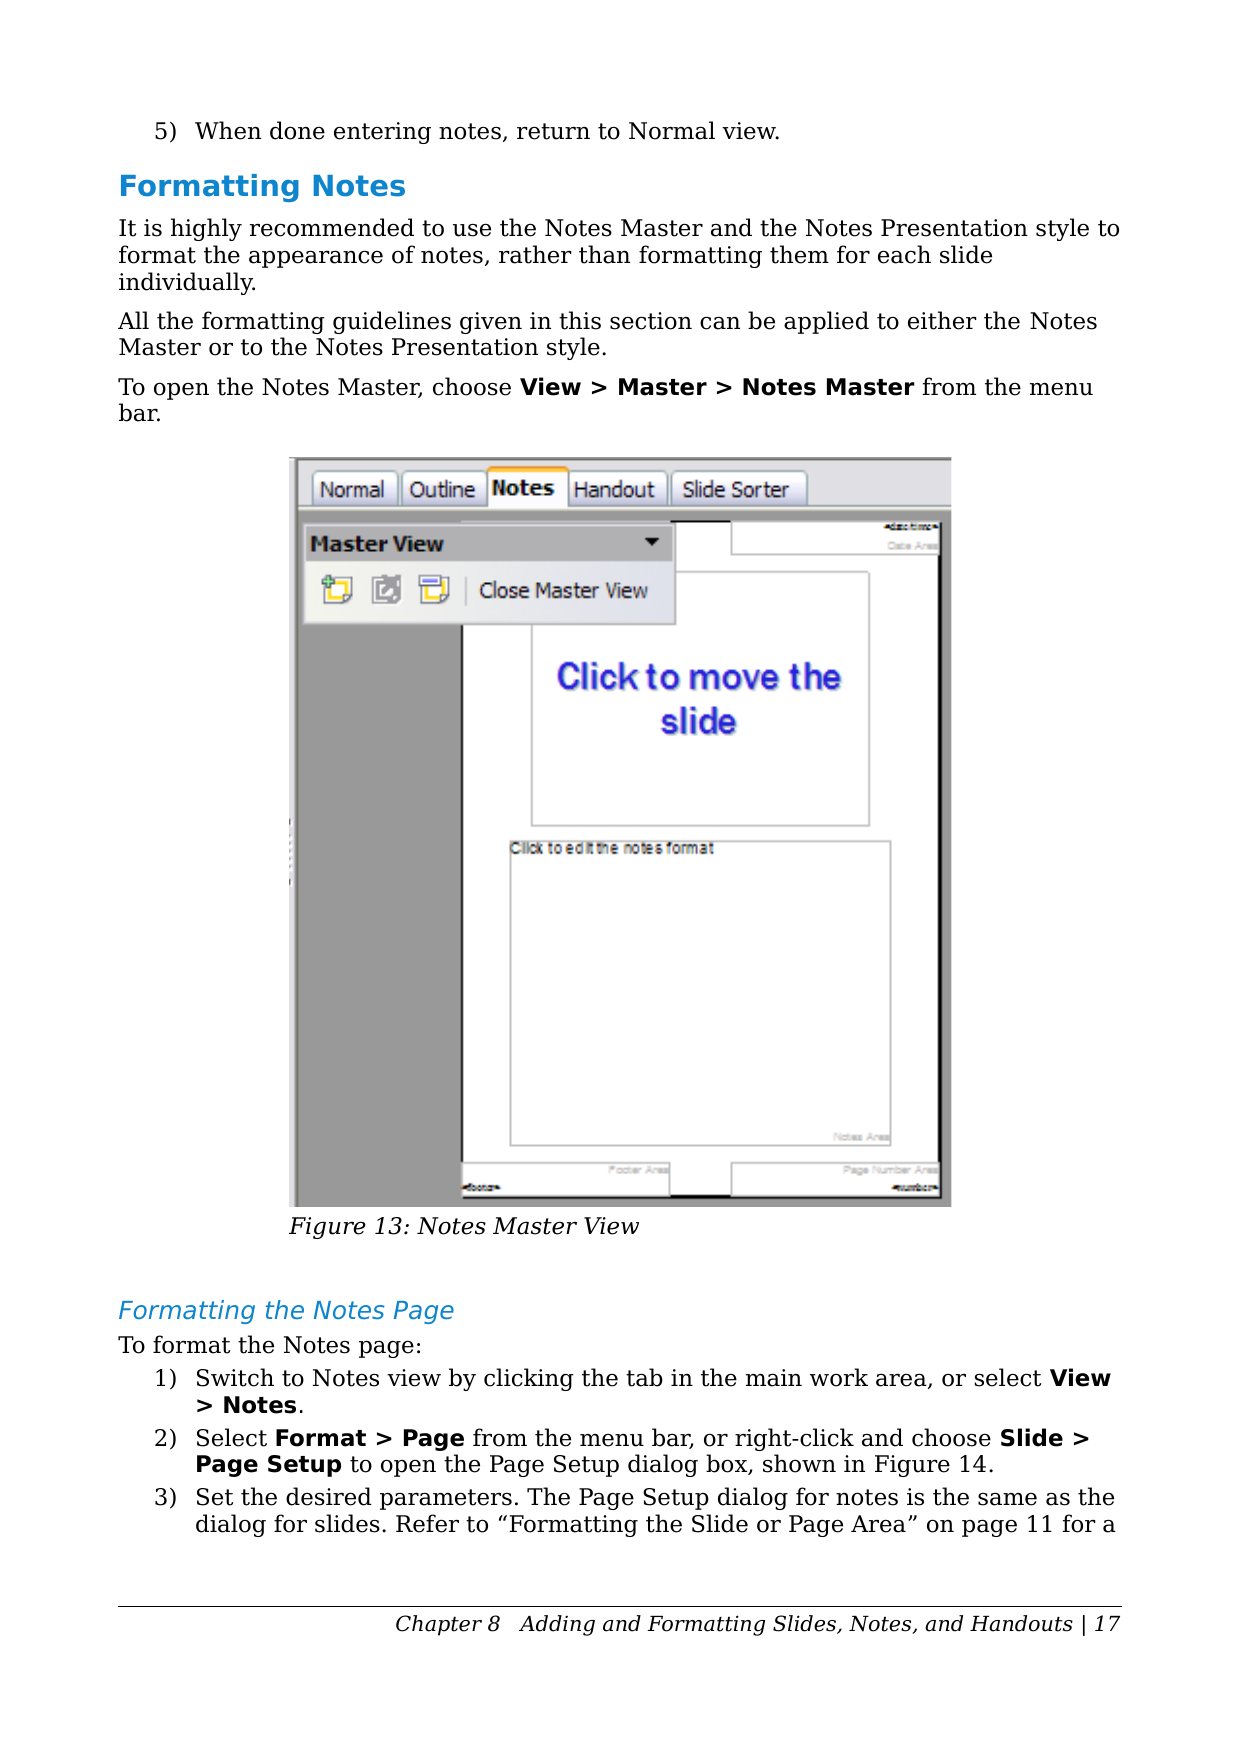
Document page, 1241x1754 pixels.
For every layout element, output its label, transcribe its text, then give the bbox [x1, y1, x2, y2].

text All the formatting guidelines given in this section can be applied to either the Notes Master or to the Notes Presentation style. [118, 308, 1122, 361]
list To format the Notes page: [118, 1332, 1122, 1359]
list Set the desired parameters. The Page Setup dialog for notes is the same as the dialog for slides. Refer to “Formatting the Slide or Page Area” on page 11 for a [177, 1484, 1122, 1538]
text It is highly recommended to use the Notes Master and the Notes Presentation style to format the appearance of notes, rather than formatting them for each slide individually. [118, 215, 1122, 295]
list Switch to Notes view by clicking the tab in the main work area, or select View > Notes. [177, 1365, 1122, 1419]
picture [289, 457, 952, 1207]
subtitle Formatting the Notes Page [118, 1297, 1122, 1326]
text Figure 13: Notes Master View [289, 1213, 951, 1240]
subtitle Formatting Notes [118, 169, 1122, 203]
list Select Format > Page from the menu bar, or right-click and choose Slide > Page Setup to open the Page Setup dialog box, shown in Figure 14. [177, 1425, 1122, 1478]
text To open the Notes Master, choose View > Master > Notes Master from the menu bar. [118, 374, 1122, 427]
list When done entering notes, return to Normal view. [177, 118, 1122, 145]
